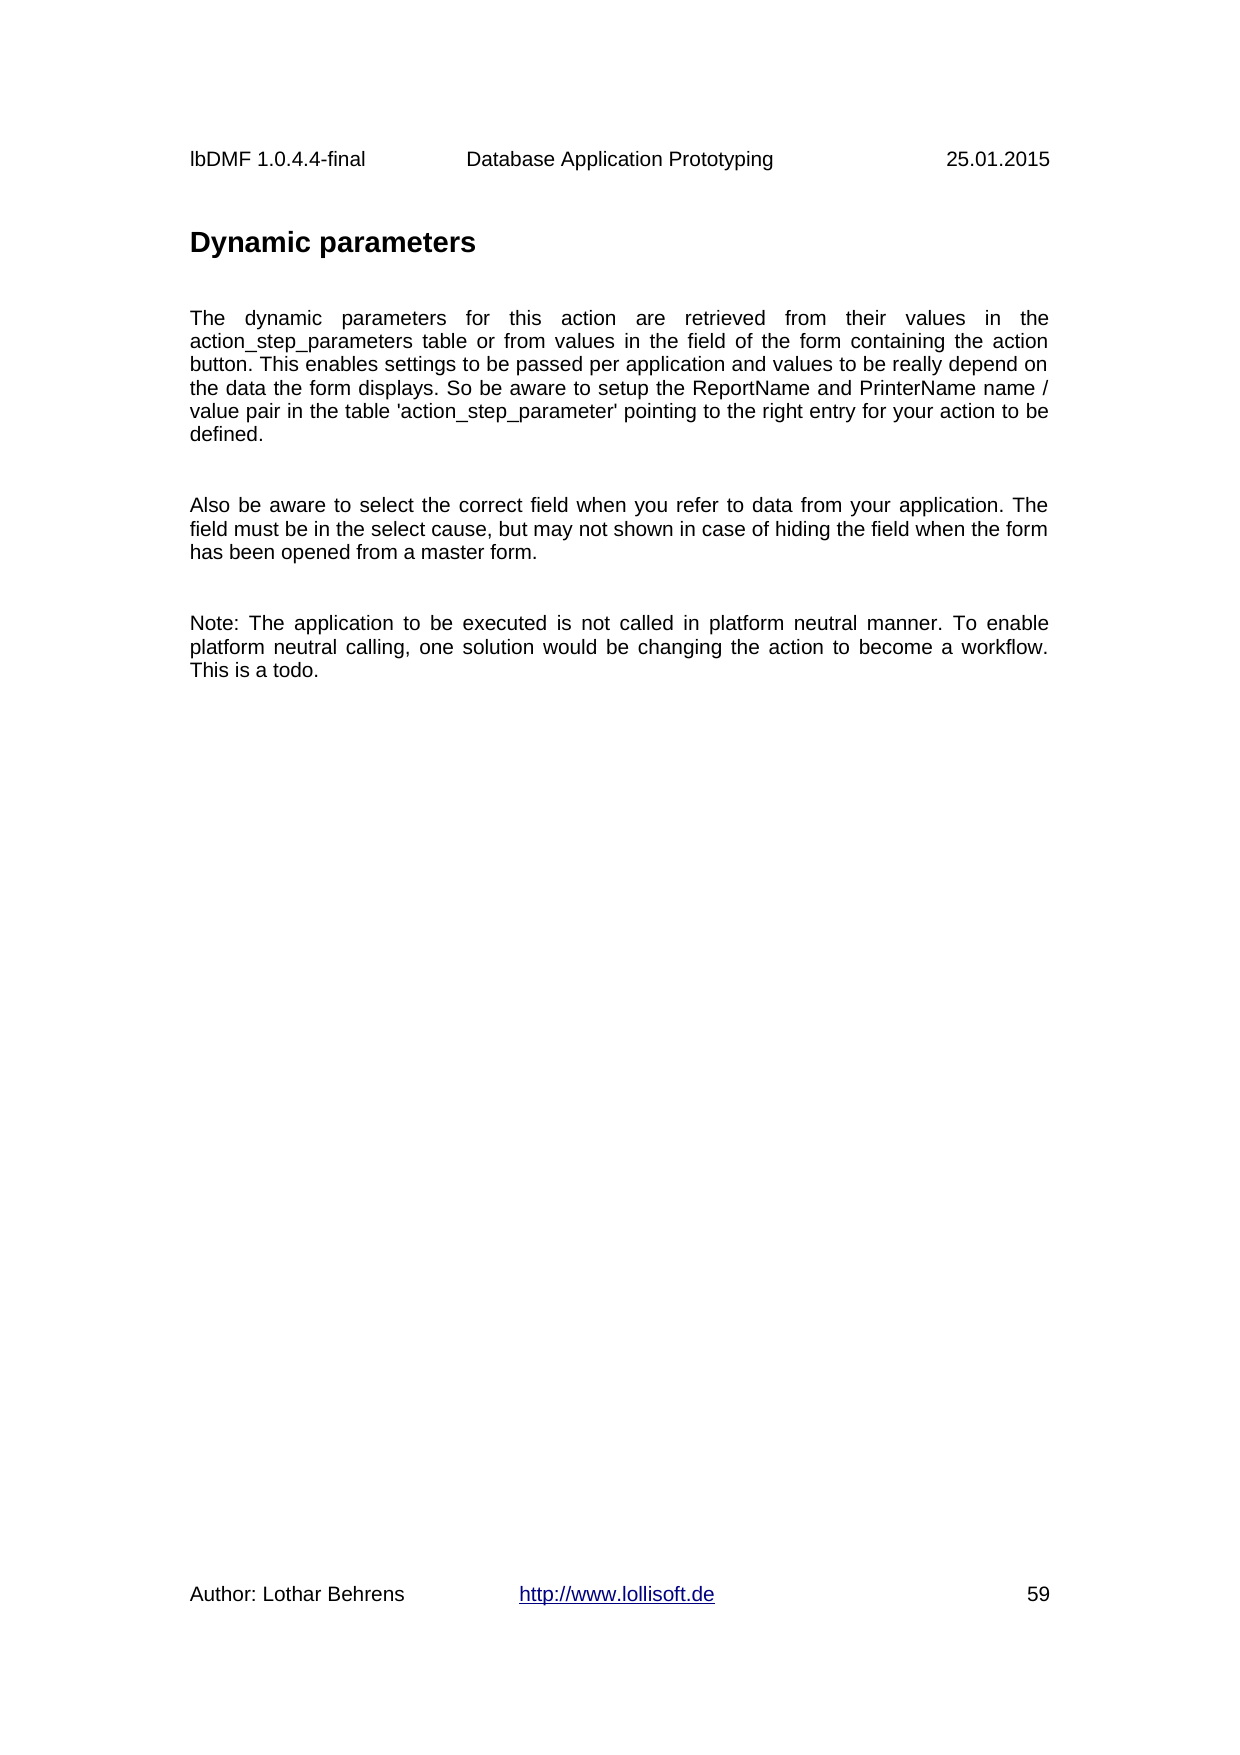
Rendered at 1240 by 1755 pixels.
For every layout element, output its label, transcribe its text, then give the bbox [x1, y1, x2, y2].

text The dynamic parameters for this action are retrieved from their values in the action_step_parameters table or from values in the field of the form containing the action button. This enables settings to be passed per application and values to be really depend on the data the form displays. So be aware to setup the ReportName and PrinterName name / value pair in the table 'action_step_parameter' pointing to the right entry for your action to be defined. [189, 306, 1050, 446]
text Also be aware to select the correct field when you refer to data from your application. The field must be in the select cause, but may not shown in case of hiding the field when the form has been opened from a master form. [189, 494, 1050, 564]
text Note: The application to be executed is not called in platform neutral manner. To enable platform neutral calling, one solution would be changing the action to become a workflow. This is a todo. [189, 612, 1050, 682]
subtitle Dynamic parameters [189, 226, 1050, 258]
